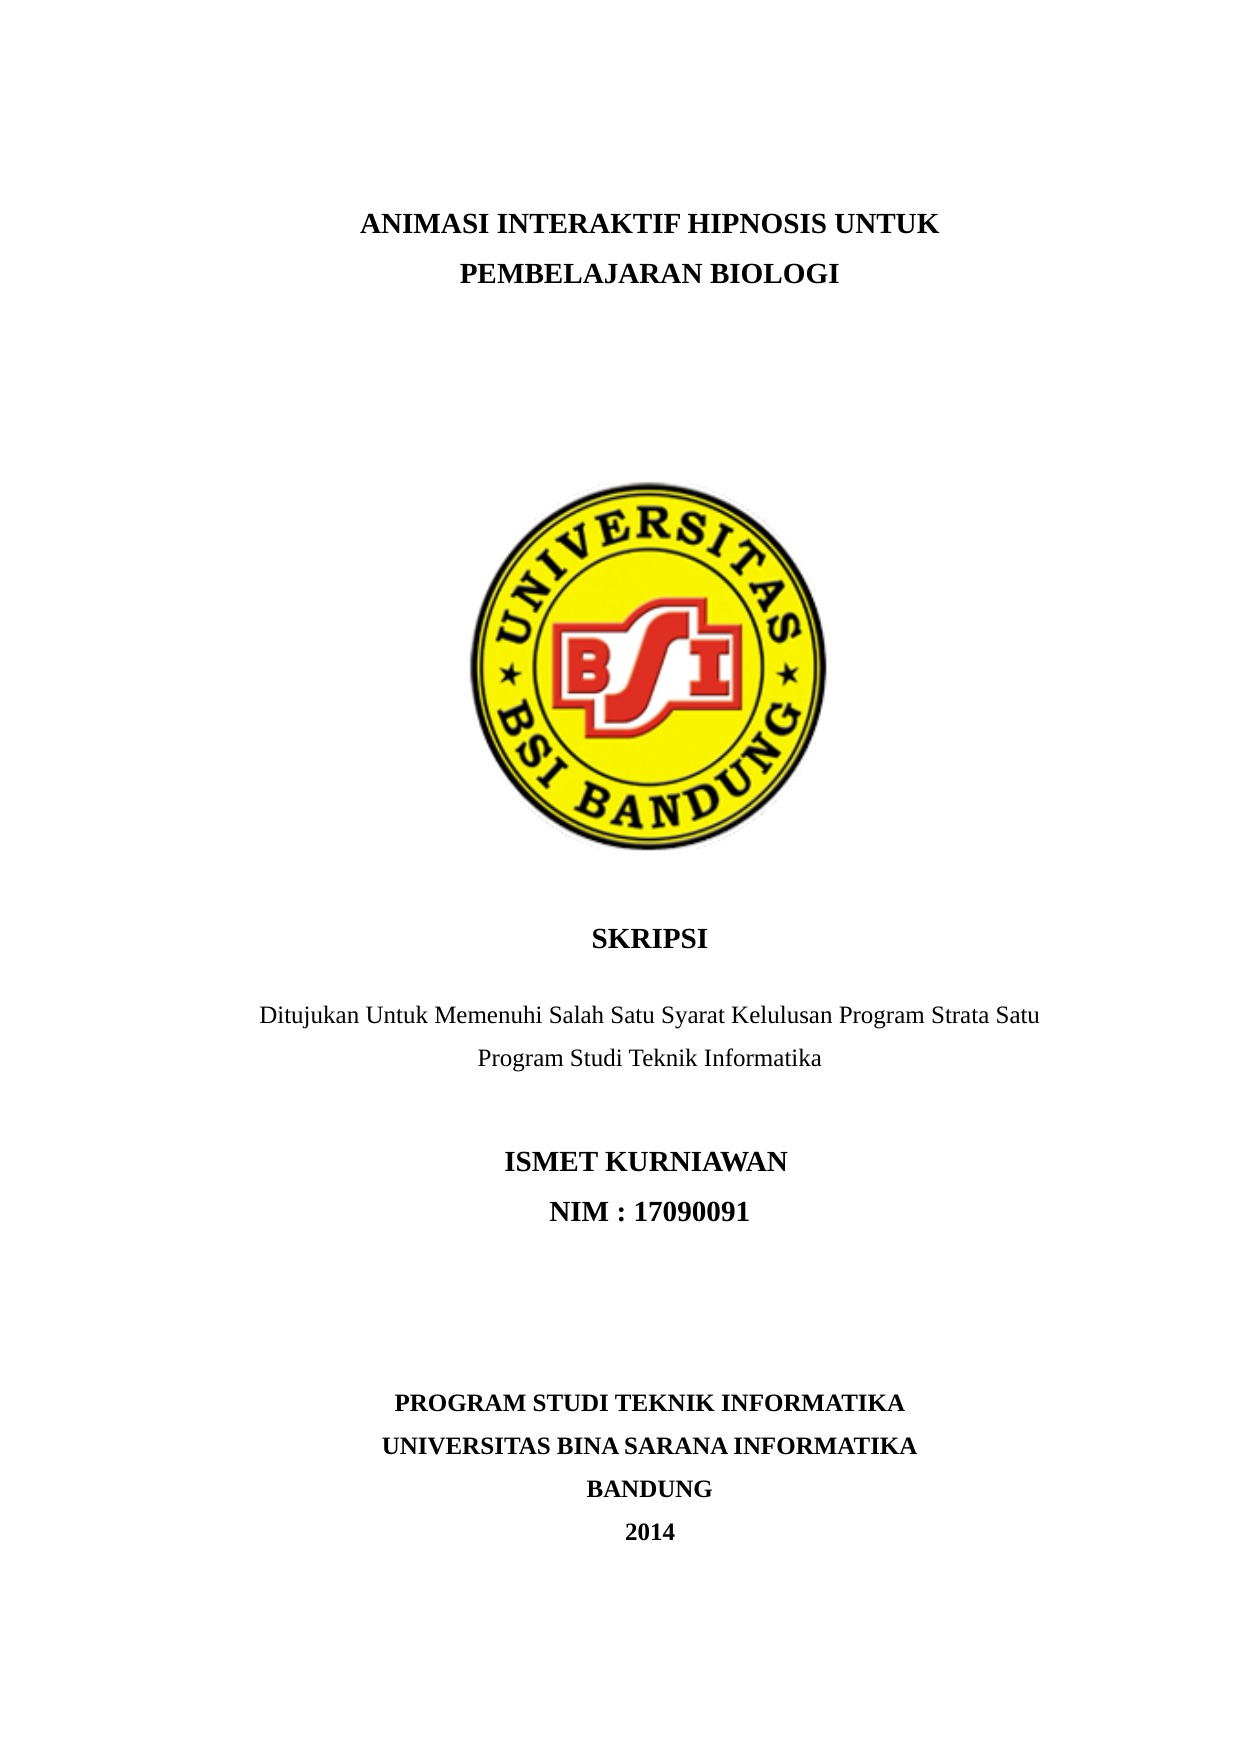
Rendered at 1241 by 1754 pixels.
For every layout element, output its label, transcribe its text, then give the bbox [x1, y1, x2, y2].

subtitle ANIMASI INTERAKTIF HIPNOSIS UNTUK PEMBELAJARAN BIOLOGI [236, 206, 1063, 290]
subtitle Skripsi [236, 921, 1063, 954]
subtitle NIM : 17090091 [236, 1194, 1063, 1228]
picture [467, 479, 832, 856]
subtitle Ditujukan Untuk Memenuhi Salah Satu Syarat Kelulusan Program Strata Satu Program Studi Teknik Informatika [236, 1000, 1063, 1072]
subtitle PROGRAM STUDI TEKNIK INFORMATIKA UNIVERSITAS BINA SARANA INFORMATIKA BANDUNG 2014 [236, 1388, 1063, 1546]
subtitle Ismet kurniawan [236, 1144, 1063, 1177]
